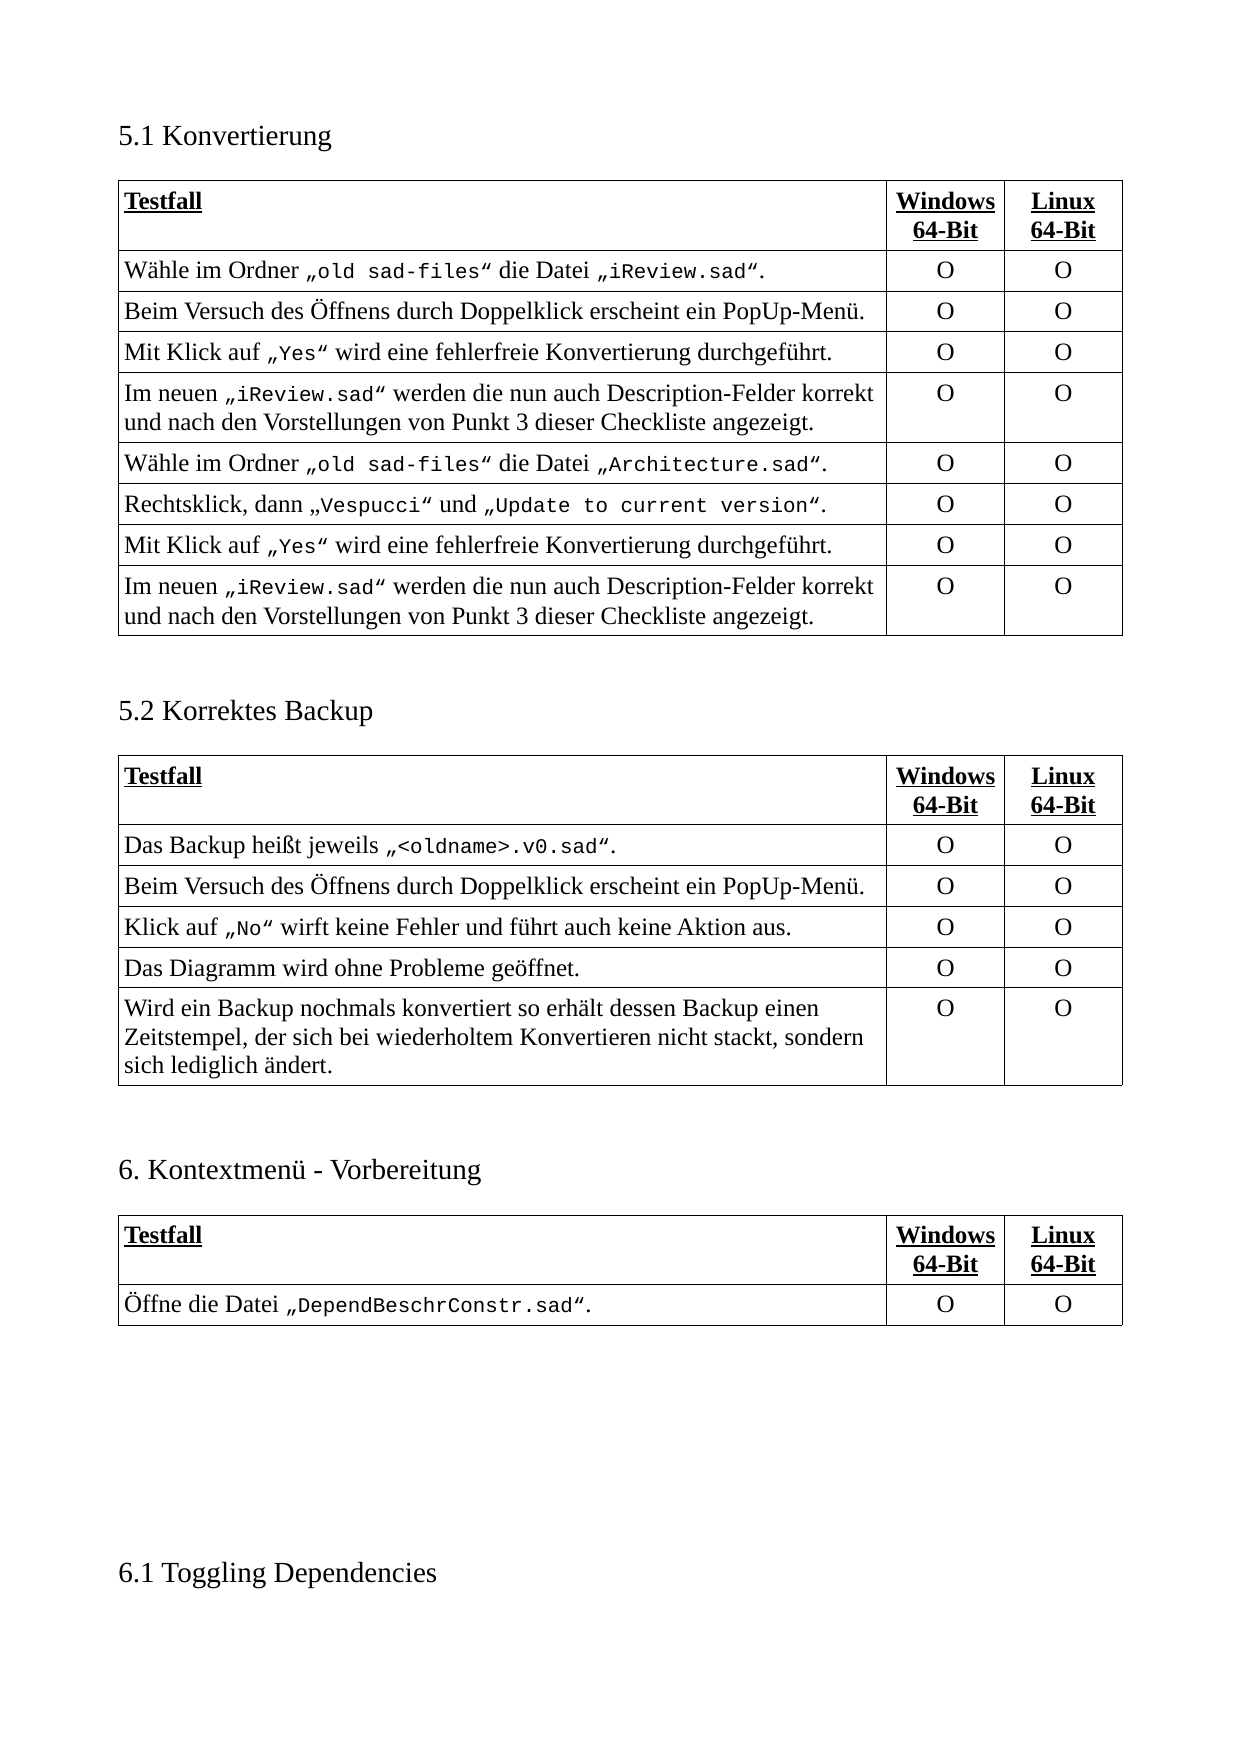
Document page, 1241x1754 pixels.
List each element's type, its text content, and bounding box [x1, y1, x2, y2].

table_cell O [1005, 988, 1122, 1085]
table_cell O [887, 292, 1004, 331]
table_header Linux 64-Bit [1005, 181, 1122, 249]
table_cell O [1005, 866, 1122, 906]
table_cell O [1005, 1285, 1122, 1325]
table_cell Öffne die Datei „DependBeschrConstr.sad“. [119, 1285, 886, 1325]
table_header Windows 64-Bit [887, 181, 1004, 249]
table_header Windows 64-Bit [887, 1216, 1004, 1283]
table_cell O [887, 566, 1004, 635]
table_cell O [887, 332, 1004, 372]
table_cell Wird ein Backup nochmals konvertiert so erhält dessen Backup einen Zeitstempel, der sich bei wiederholtem Konvertieren nicht stackt, sondern sich lediglich ändert. [119, 988, 886, 1085]
table_cell Das Backup heißt jeweils „<oldname>.v0.sad“. [119, 825, 886, 865]
table_cell O [887, 251, 1004, 291]
table_cell O [887, 948, 1004, 987]
text 6. Kontextmenü - Vorbereitung [118, 1152, 1122, 1186]
table_cell Wähle im Ordner „old sad-files“ die Datei „Architecture.sad“. [119, 443, 886, 483]
table_cell O [1005, 825, 1122, 865]
table_cell O [1005, 251, 1122, 291]
table_cell O [887, 373, 1004, 442]
table_cell Mit Klick auf „Yes“ wird eine fehlerfreie Konvertierung durchgeführt. [119, 525, 886, 565]
table_cell Im neuen „iReview.sad“ werden die nun auch Description-Felder korrekt und nach den Vorstellungen von Punkt 3 dieser Checkliste angezeigt. [119, 373, 886, 442]
table_cell O [887, 988, 1004, 1085]
table_cell O [1005, 373, 1122, 442]
table_cell Im neuen „iReview.sad“ werden die nun auch Description-Felder korrekt und nach den Vorstellungen von Punkt 3 dieser Checkliste angezeigt. [119, 566, 886, 635]
table_cell Beim Versuch des Öffnens durch Doppelklick erscheint ein PopUp-Menü. [119, 292, 886, 331]
table_cell Wähle im Ordner „old sad-files“ die Datei „iReview.sad“. [119, 251, 886, 291]
table_cell O [887, 525, 1004, 565]
table_header Testfall [119, 181, 886, 249]
table_cell O [1005, 907, 1122, 947]
text 5.1 Konvertierung [118, 118, 1122, 152]
table_cell O [887, 866, 1004, 906]
table_cell Klick auf „No“ wirft keine Fehler und führt auch keine Aktion aus. [119, 907, 886, 947]
table_cell O [1005, 525, 1122, 565]
table_header Testfall [119, 756, 886, 824]
table_header Linux 64-Bit [1005, 756, 1122, 824]
table_cell O [887, 443, 1004, 483]
table_cell O [1005, 948, 1122, 987]
table_cell O [887, 484, 1004, 524]
table_cell O [1005, 443, 1122, 483]
table_cell O [1005, 292, 1122, 331]
table_cell Beim Versuch des Öffnens durch Doppelklick erscheint ein PopUp-Menü. [119, 866, 886, 906]
table_cell Rechtsklick, dann „Vespucci“ und „Update to current version“. [119, 484, 886, 524]
table_header Testfall [119, 1216, 886, 1283]
text 5.2 Korrektes Backup [118, 693, 1122, 726]
table_header Windows 64-Bit [887, 756, 1004, 824]
table_cell O [887, 825, 1004, 865]
table_cell Mit Klick auf „Yes“ wird eine fehlerfreie Konvertierung durchgeführt. [119, 332, 886, 372]
table_cell O [1005, 566, 1122, 635]
table_cell O [887, 1285, 1004, 1325]
table_cell O [1005, 332, 1122, 372]
text 6.1 Toggling Dependencies [118, 1555, 1122, 1588]
table_cell O [1005, 484, 1122, 524]
table_cell O [887, 907, 1004, 947]
table_cell Das Diagramm wird ohne Probleme geöffnet. [119, 948, 886, 987]
table_header Linux 64-Bit [1005, 1216, 1122, 1283]
